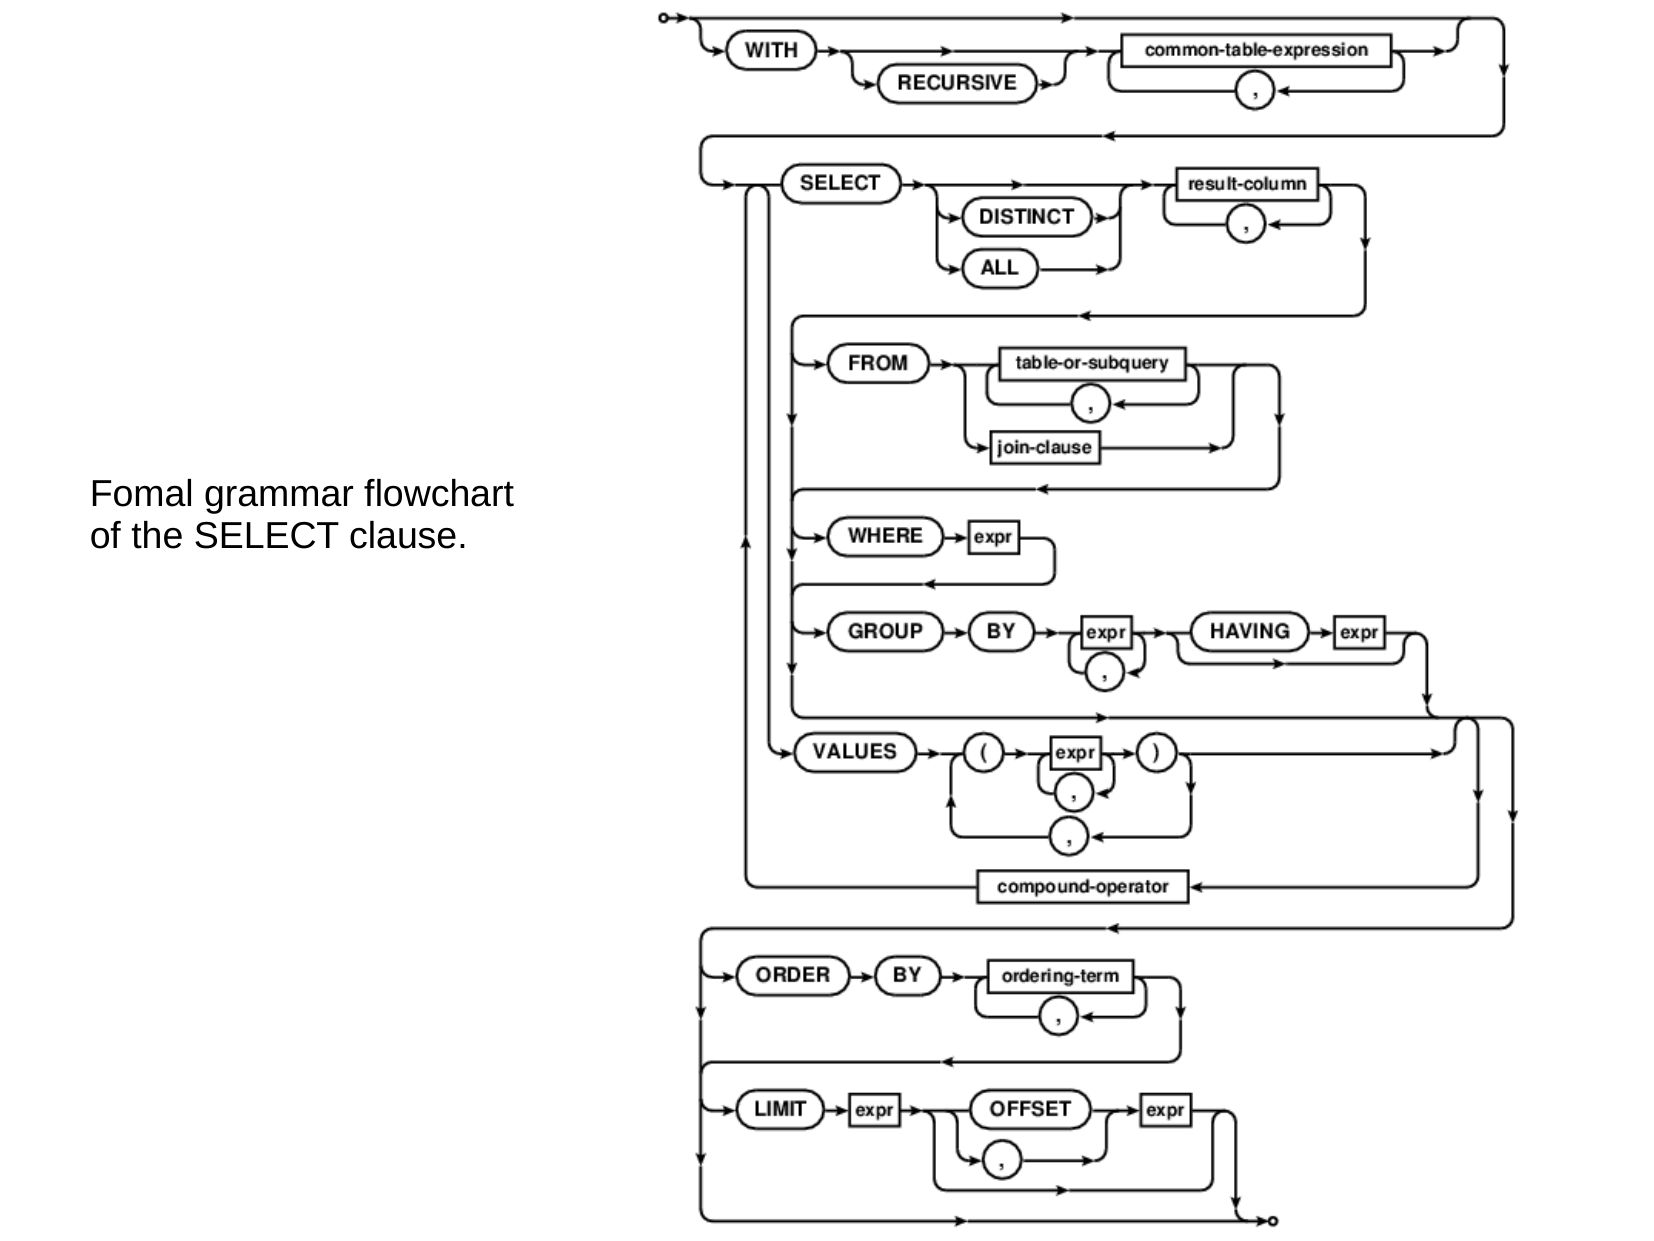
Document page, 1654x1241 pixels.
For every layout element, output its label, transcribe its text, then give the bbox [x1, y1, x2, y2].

text_box Fomal grammar flowchart of the SELECT clause. [75, 465, 556, 616]
picture [645, 0, 1524, 1241]
